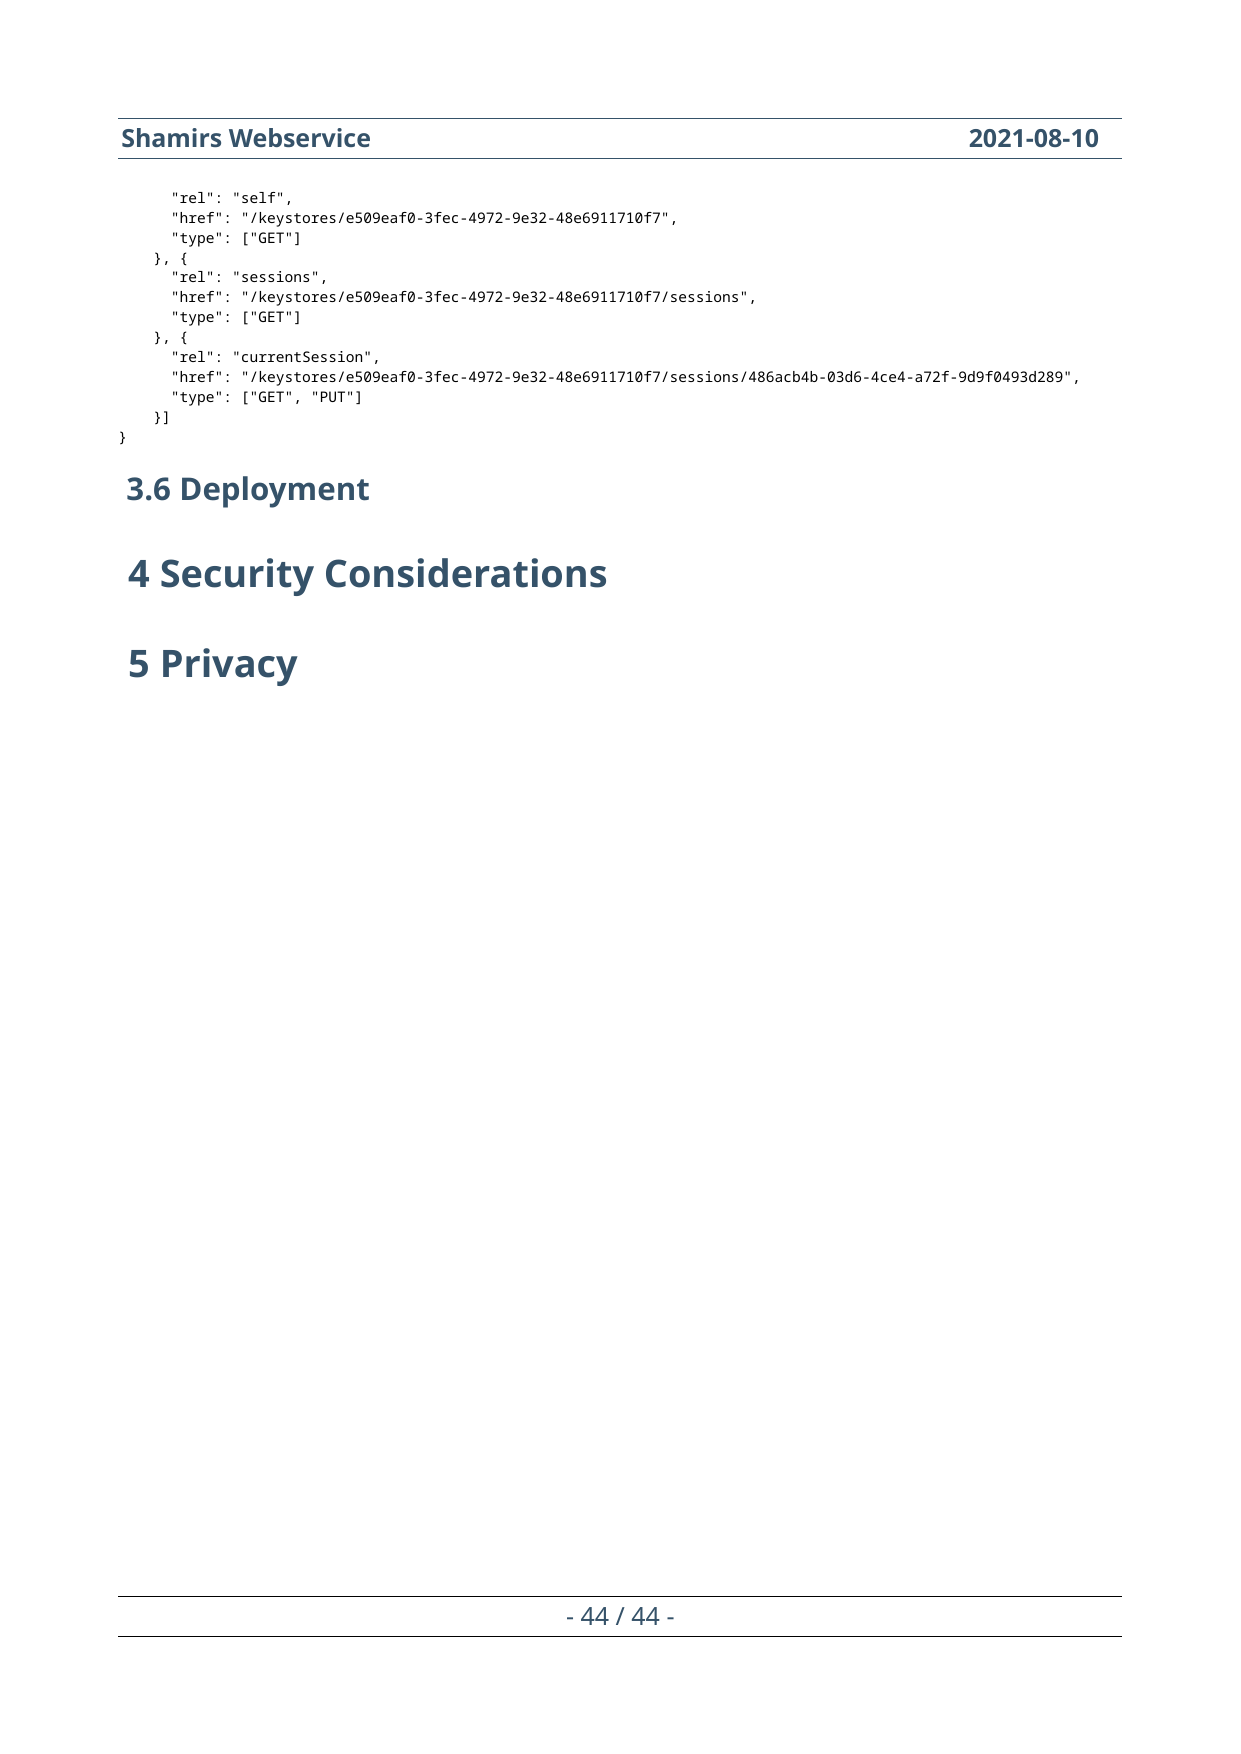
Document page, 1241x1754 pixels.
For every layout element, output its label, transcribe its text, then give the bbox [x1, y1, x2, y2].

text "href": "/keystores/e509eaf0-3fec-4972-9e32-48e6911710f7/sessions", [118, 287, 1122, 307]
text "type": ["GET"] [118, 307, 1122, 327]
text "type": ["GET", "PUT"] [118, 387, 1122, 407]
text "href": "/keystores/e509eaf0-3fec-4972-9e32-48e6911710f7", [118, 208, 1122, 227]
text "rel": "sessions", [118, 267, 1122, 287]
text }, { [118, 247, 1122, 267]
text "href": "/keystores/e509eaf0-3fec-4972-9e32-48e6911710f7/sessions/486acb4b-03d6-4ce4-a72f-9d9f0493d289", [118, 367, 1122, 387]
text "rel": "currentSession", [118, 347, 1122, 367]
text "type": ["GET"] [118, 227, 1122, 247]
text }] [118, 407, 1122, 426]
subtitle Security Considerations [118, 547, 1122, 599]
subtitle Deployment [118, 467, 1122, 510]
text "rel": "self", [118, 188, 1122, 208]
text } [118, 426, 1122, 446]
subtitle Privacy [118, 636, 1122, 688]
text }, { [118, 327, 1122, 347]
